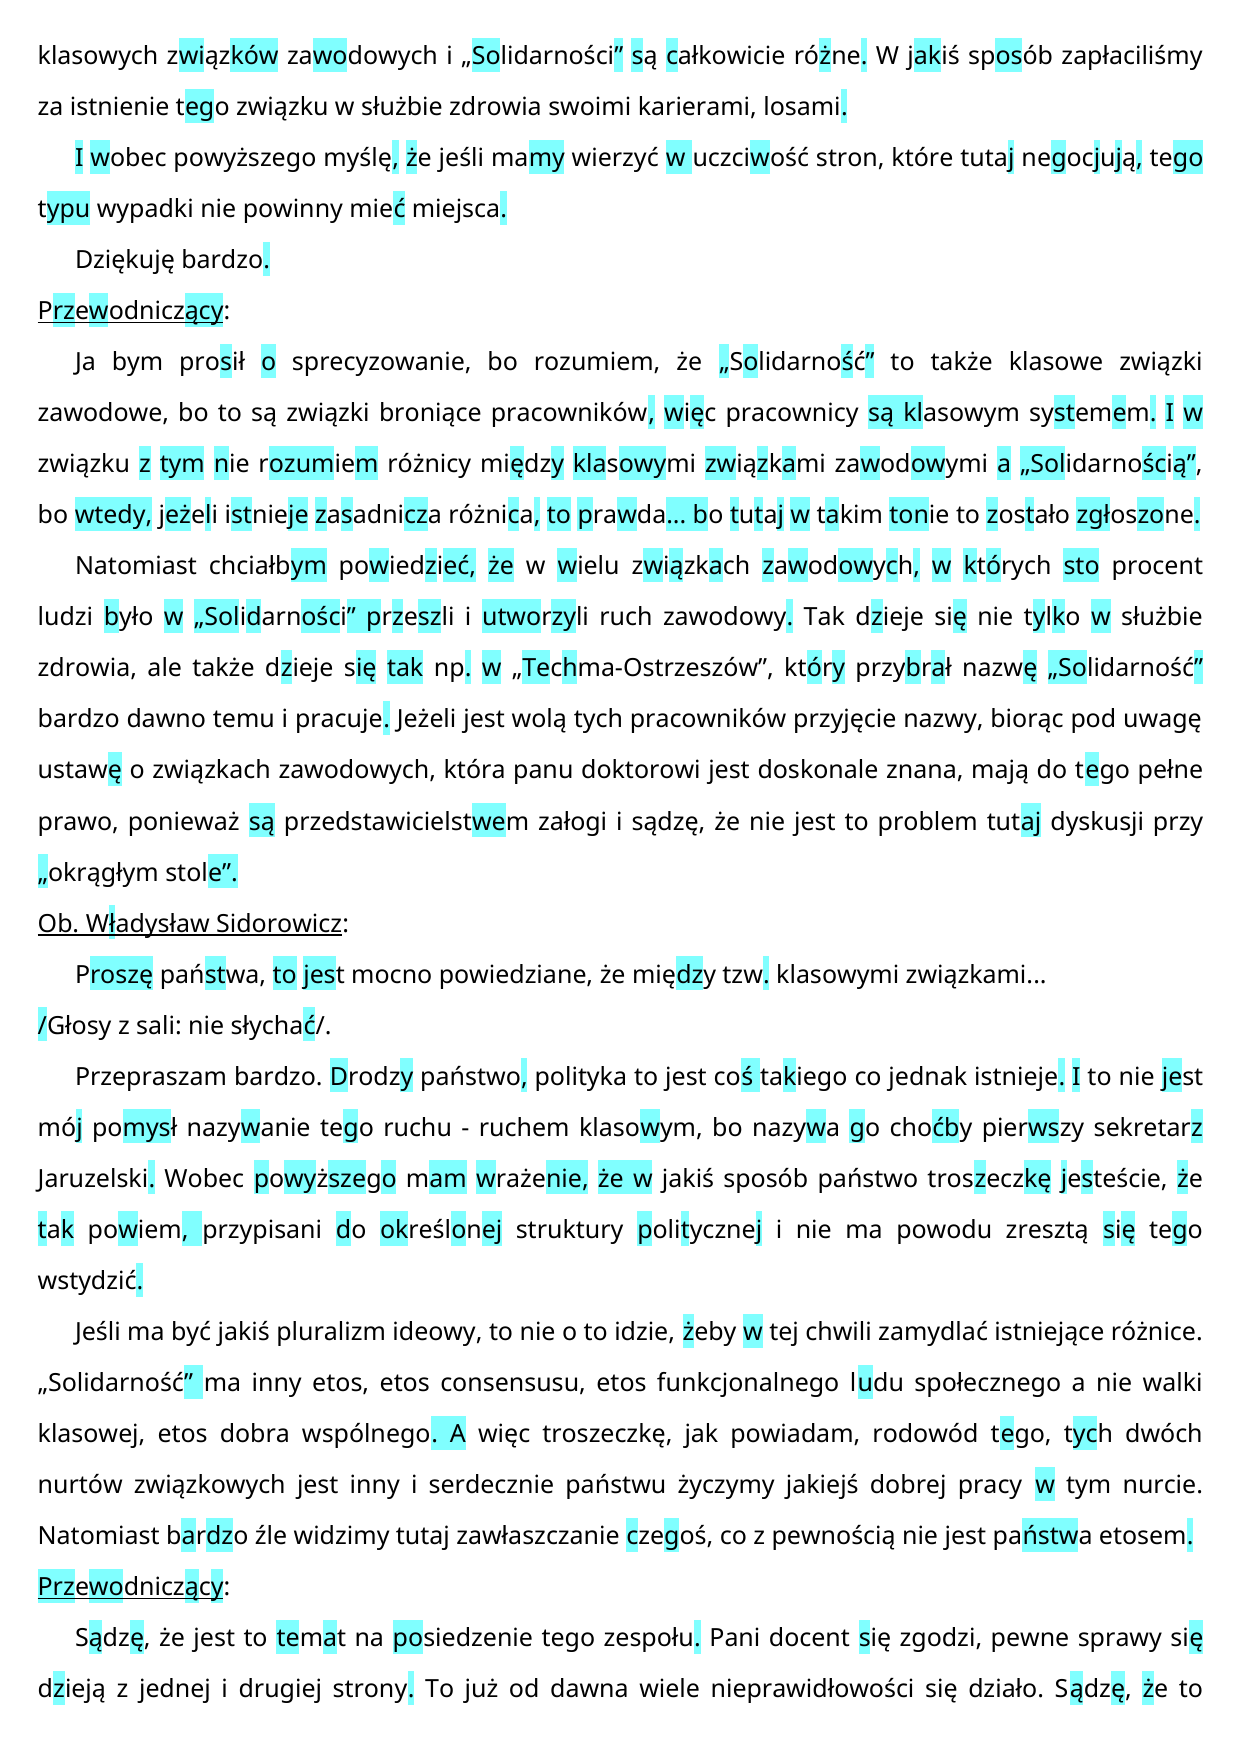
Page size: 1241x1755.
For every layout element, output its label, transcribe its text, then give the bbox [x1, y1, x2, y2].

text Natomiast chciałbym powiedzieć, że w wielu związkach zawodowych, w których sto procent ludzi było w „Solidarności” przeszli i utworzyli ruch zawodowy. Tak dzieje się nie tylko w służbie zdrowia, ale także dzieje się tak np. w „Techma-Ostrzeszów”, który przybrał nazwę „Solidarność” bardzo dawno temu i pracuje. Jeżeli jest wolą tych pracowników przyjęcie nazwy, biorąc pod uwagę ustawę o związkach zawodowych, która panu doktorowi jest doskonale znana, mają do tego pełne prawo, ponieważ są przedstawicielstwem załogi i sądzę, że nie jest to problem tutaj dyskusji przy „okrągłym stole”. [37, 548, 1203, 888]
text Jeśli ma być jakiś pluralizm ideowy, to nie o to idzie, żeby w tej chwili zamydlać istniejące różnice. „Solidarność” ma inny etos, etos consensusu, etos funkcjonalnego ludu społecznego a nie walki klasowej, etos dobra wspólnego. A więc troszeczkę, jak powiadam, rodowód tego, tych dwóch nurtów związkowych jest inny i serdecznie państwu życzymy jakiejś dobrej pracy w tym nurcie. Natomiast bardzo źle widzimy tutaj zawłaszczanie czegoś, co z pewnością nie jest państwa etosem. [37, 1313, 1203, 1552]
text Proszę państwa, to jest mocno powiedziane, że między tzw. klasowymi związkami... [37, 956, 1203, 990]
text klasowych związków zawodowych i „Solidarności” są całkowicie różne. W jakiś sposób zapłaciliśmy za istnienie tego związku w służbie zdrowia swoimi karierami, losami. [37, 37, 1203, 123]
text Ja bym prosił o sprecyzowanie, bo rozumiem, że „Solidarność” to także klasowe związki zawodowe, bo to są związki broniące pracowników, więc pracownicy są klasowym systemem. I w związku z tym nie rozumiem różnicy między klasowymi związkami zawodowymi a „Solidarnością”, bo wtedy, jeżeli istnieje zasadnicza różnica, to prawda... bo tutaj w takim tonie to zostało zgłoszone. [37, 344, 1203, 531]
text Przewodniczący: [37, 293, 1203, 327]
text Przepraszam bardzo. Drodzy państwo, polityka to jest coś takiego co jednak istnieje. I to nie jest mój pomysł nazywanie tego ruchu - ruchem klasowym, bo nazywa go choćby pierwszy sekretarz Jaruzelski. Wobec powyższego mam wrażenie, że w jakiś sposób państwo troszeczkę jesteście, że tak powiem, przypisani do określonej struktury politycznej i nie ma powodu zresztą się tego wstydzić. [37, 1058, 1203, 1297]
text Przewodniczący: [37, 1569, 1203, 1603]
text /Głosy z sali: nie słychać/. [37, 1007, 1203, 1041]
text Ob. Władysław Sidorowicz: [37, 905, 1203, 939]
text Sądzę, że jest to temat na posiedzenie tego zespołu. Pani docent się zgodzi, pewne sprawy się dzieją z jednej i drugiej strony. To już od dawna wiele nieprawidłowości się działo. Sądzę, że to [37, 1620, 1203, 1705]
text Dziękuję bardzo. [37, 242, 1203, 276]
text I wobec powyższego myślę, że jeśli mamy wierzyć w uczciwość stron, które tutaj negocjują, tego typu wypadki nie powinny mieć miejsca. [37, 139, 1203, 225]
